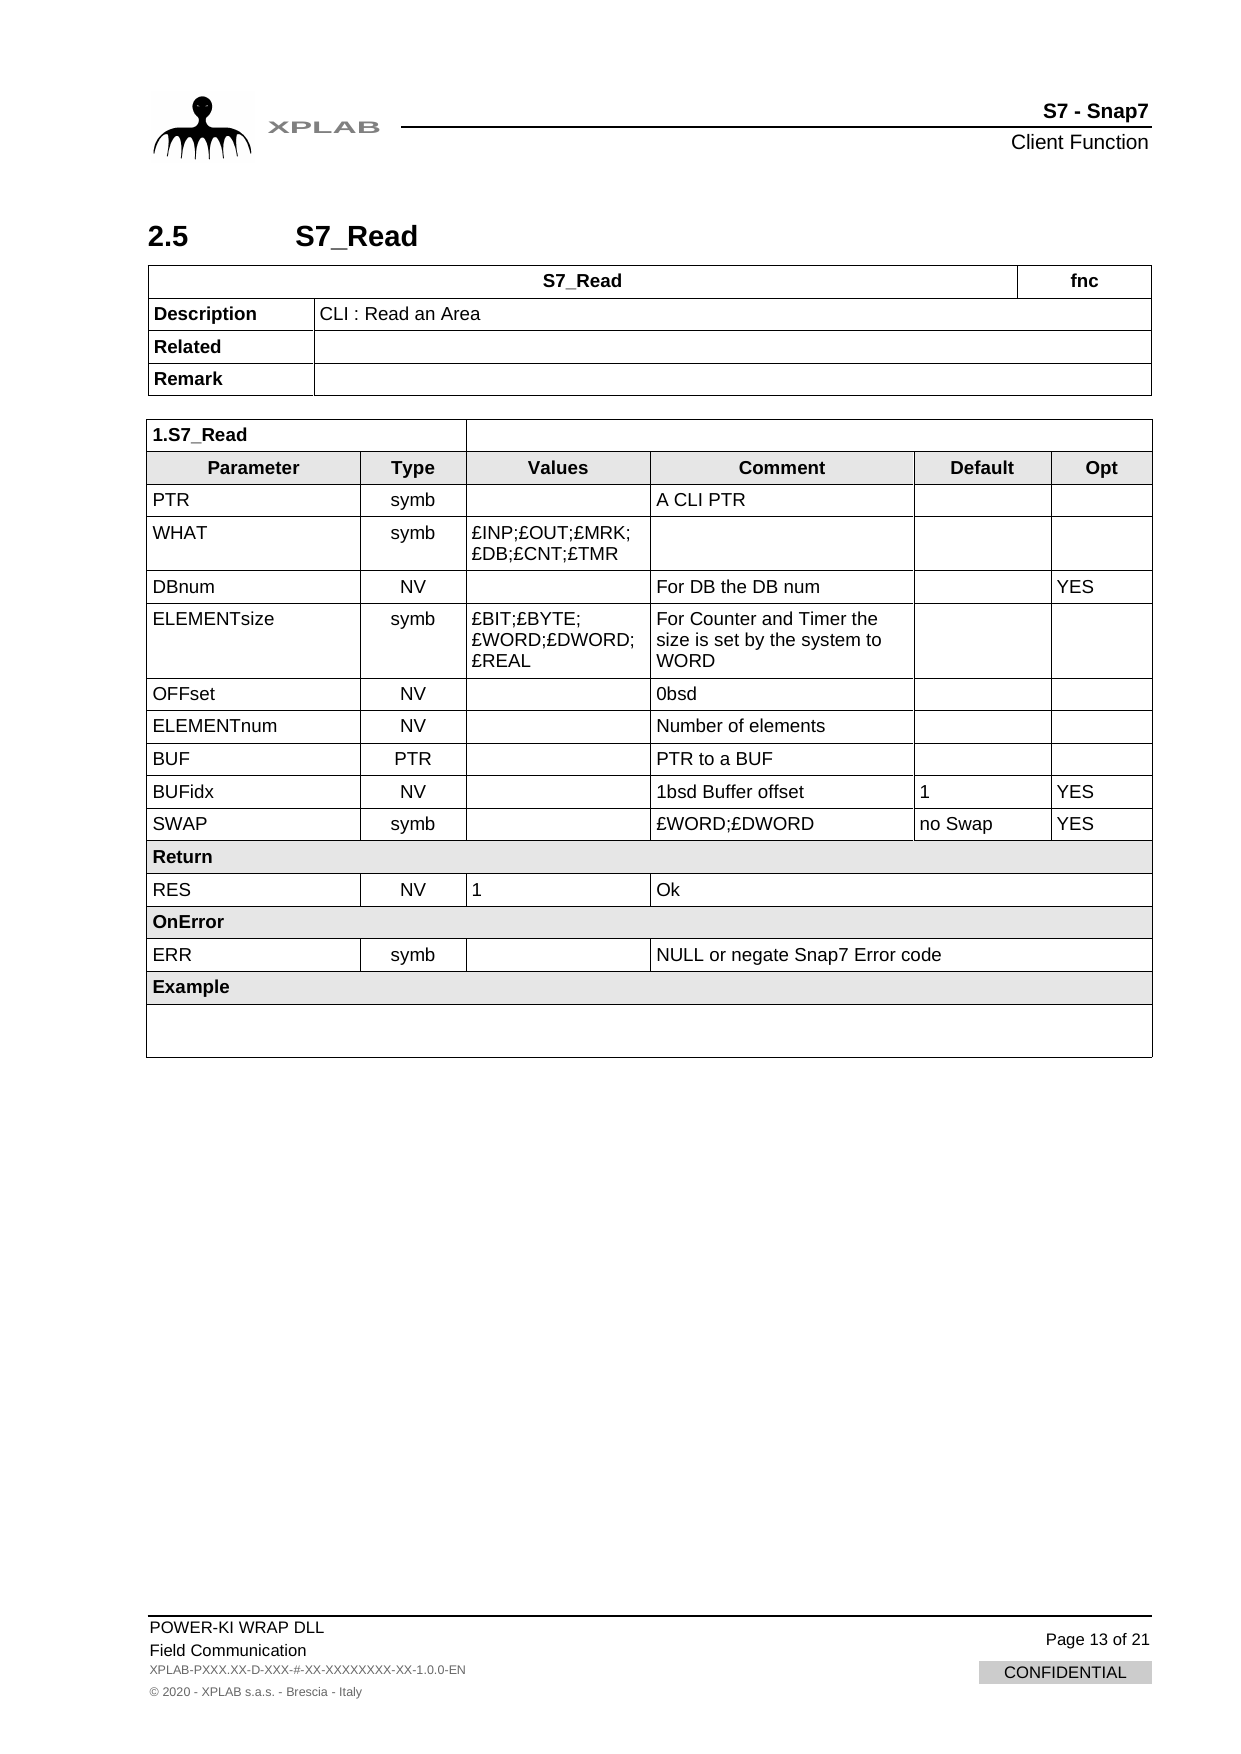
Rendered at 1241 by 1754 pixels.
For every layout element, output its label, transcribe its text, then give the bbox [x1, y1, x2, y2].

table_cell [467, 711, 650, 743]
table_cell PTR [361, 744, 466, 775]
table_cell ERR [147, 939, 360, 971]
table_cell NULL or negate Snap7 Error code [651, 939, 1152, 971]
table_cell Remark [149, 364, 313, 395]
table_cell £BIT;£BYTE;£WORD;£DWORD;£REAL [467, 604, 650, 678]
table_cell WHAT [147, 517, 360, 570]
table_cell [651, 517, 913, 570]
table_cell symb [361, 939, 466, 971]
table_cell [915, 571, 1051, 603]
table_cell PTR to a BUF [651, 744, 913, 775]
table_cell [1052, 744, 1152, 775]
table_cell Return [147, 841, 1152, 873]
table_cell [915, 679, 1051, 710]
picture [150, 91, 255, 163]
table_cell Related [149, 331, 313, 363]
table_header [467, 420, 1152, 451]
table_cell A CLI PTR [651, 485, 913, 516]
table_cell symb [361, 809, 466, 840]
table_cell Opt [1052, 452, 1152, 484]
subtitle S7_Read [148, 220, 1152, 252]
table_cell For DB the DB num [651, 571, 913, 603]
table_cell [1052, 517, 1152, 570]
table_cell NV [361, 571, 466, 603]
table_cell symb [361, 604, 466, 678]
table_cell symb [361, 485, 466, 516]
table_cell NV [361, 874, 466, 906]
table_cell [467, 679, 650, 710]
table_cell [315, 364, 1151, 395]
table_cell [315, 331, 1151, 363]
table_cell [1052, 604, 1152, 678]
table_header 1.S7_Read [147, 420, 466, 451]
table_cell £WORD;£DWORD [651, 809, 913, 840]
table_cell 1bsd Buffer offset [651, 776, 913, 808]
table_cell [915, 744, 1051, 775]
table_cell NV [361, 776, 466, 808]
table_cell Ok [651, 874, 1152, 906]
table_cell no Swap [915, 809, 1051, 840]
table_cell [467, 571, 650, 603]
table_cell [147, 1005, 1152, 1057]
table_cell Default [915, 452, 1051, 484]
table_cell ELEMENTsize [147, 604, 360, 678]
table_cell Description [149, 299, 313, 330]
table_cell YES [1052, 776, 1152, 808]
table_cell [915, 711, 1051, 743]
table_cell Parameter [147, 452, 360, 484]
table_cell [915, 485, 1051, 516]
table_cell [467, 485, 650, 516]
table_cell SWAP [147, 809, 360, 840]
table_cell Comment [651, 452, 913, 484]
table_cell OFFset [147, 679, 360, 710]
table_cell DBnum [147, 571, 360, 603]
table_cell 0bsd [651, 679, 913, 710]
table_cell symb [361, 517, 466, 570]
table_cell YES [1052, 809, 1152, 840]
table_cell Values [467, 452, 650, 484]
table_header S7_Read [149, 266, 1017, 298]
table_cell 1 [467, 874, 650, 906]
table_cell £INP;£OUT;£MRK;£DB;£CNT;£TMR [467, 517, 650, 570]
table_cell Example [147, 972, 1152, 1004]
table_cell [467, 776, 650, 808]
table_cell For Counter and Timer the size is set by the system to WORD [651, 604, 913, 678]
table_cell RES [147, 874, 360, 906]
table_cell BUF [147, 744, 360, 775]
table_cell [915, 604, 1051, 678]
table_cell NV [361, 711, 466, 743]
table_cell [467, 744, 650, 775]
table_cell BUFidx [147, 776, 360, 808]
table_cell [1052, 485, 1152, 516]
table_cell NV [361, 679, 466, 710]
table_cell ELEMENTnum [147, 711, 360, 743]
table_cell [915, 517, 1051, 570]
table_cell [1052, 679, 1152, 710]
table_cell [1052, 711, 1152, 743]
table_header fnc [1018, 266, 1151, 298]
table_cell 1 [915, 776, 1051, 808]
table_cell PTR [147, 485, 360, 516]
table_cell [467, 939, 650, 971]
table_cell OnError [147, 907, 1152, 938]
table_cell YES [1052, 571, 1152, 603]
table_cell Type [361, 452, 466, 484]
table_cell CLI : Read an Area [315, 299, 1151, 330]
table_cell Number of elements [651, 711, 913, 743]
table_cell [467, 809, 650, 840]
